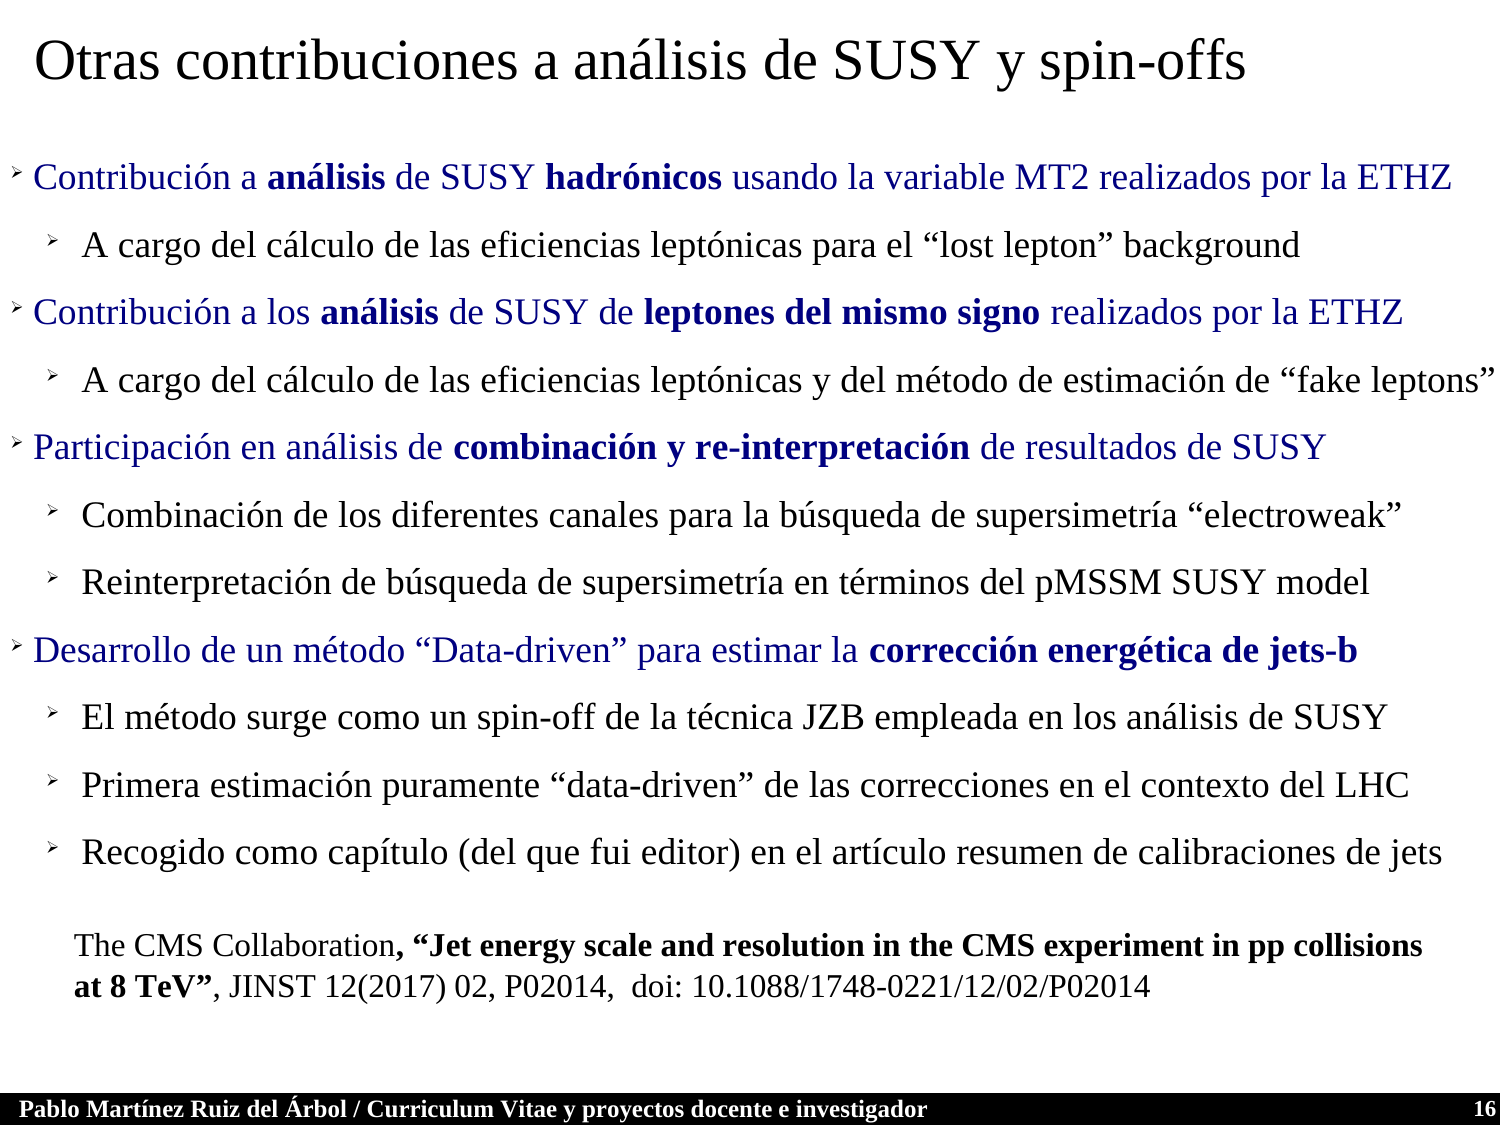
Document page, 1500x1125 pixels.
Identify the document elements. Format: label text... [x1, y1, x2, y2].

text_box The CMS Collaboration, “Jet energy scale and resolution in the CMS experiment in pp collisions at 8 TeV”, JINST 12(2017) 02, P02014, doi: 10.1088/1748-0221/12/02/P02014 [59, 915, 1440, 1012]
text_box Contribución a análisis de SUSY hadrónicos usando la variable MT2 realizados por la ETHZ A cargo del cálculo de las eficiencias leptónicas para el “lost lepton” background Contribución a los análisis de SUSY de leptones del mismo signo realizados por la ETHZ A cargo del cálculo de las eficiencias leptónicas y del método de estimación de “fake leptons” Participación en análisis de combinación y re-interpretación de resultados de SUSY Combinación de los diferentes canales para la búsqueda de supersimetría “electroweak” Reinterpretación de búsqueda de supersimetría en términos del pMSSM SUSY model Desarrollo de un método “Data-driven” para estimar la corrección energética de jets-b El método surge como un spin-off de la técnica JZB empleada en los análisis de SUSY Primera estimación puramente “data-driven” de las correcciones en el contexto del LHC Recogido como capítulo (del que fui editor) en el artículo resumen de calibraciones de jets [0, 117, 1500, 916]
text_box Otras contribuciones a análisis de SUSY y spin-offs [0, 12, 1291, 117]
